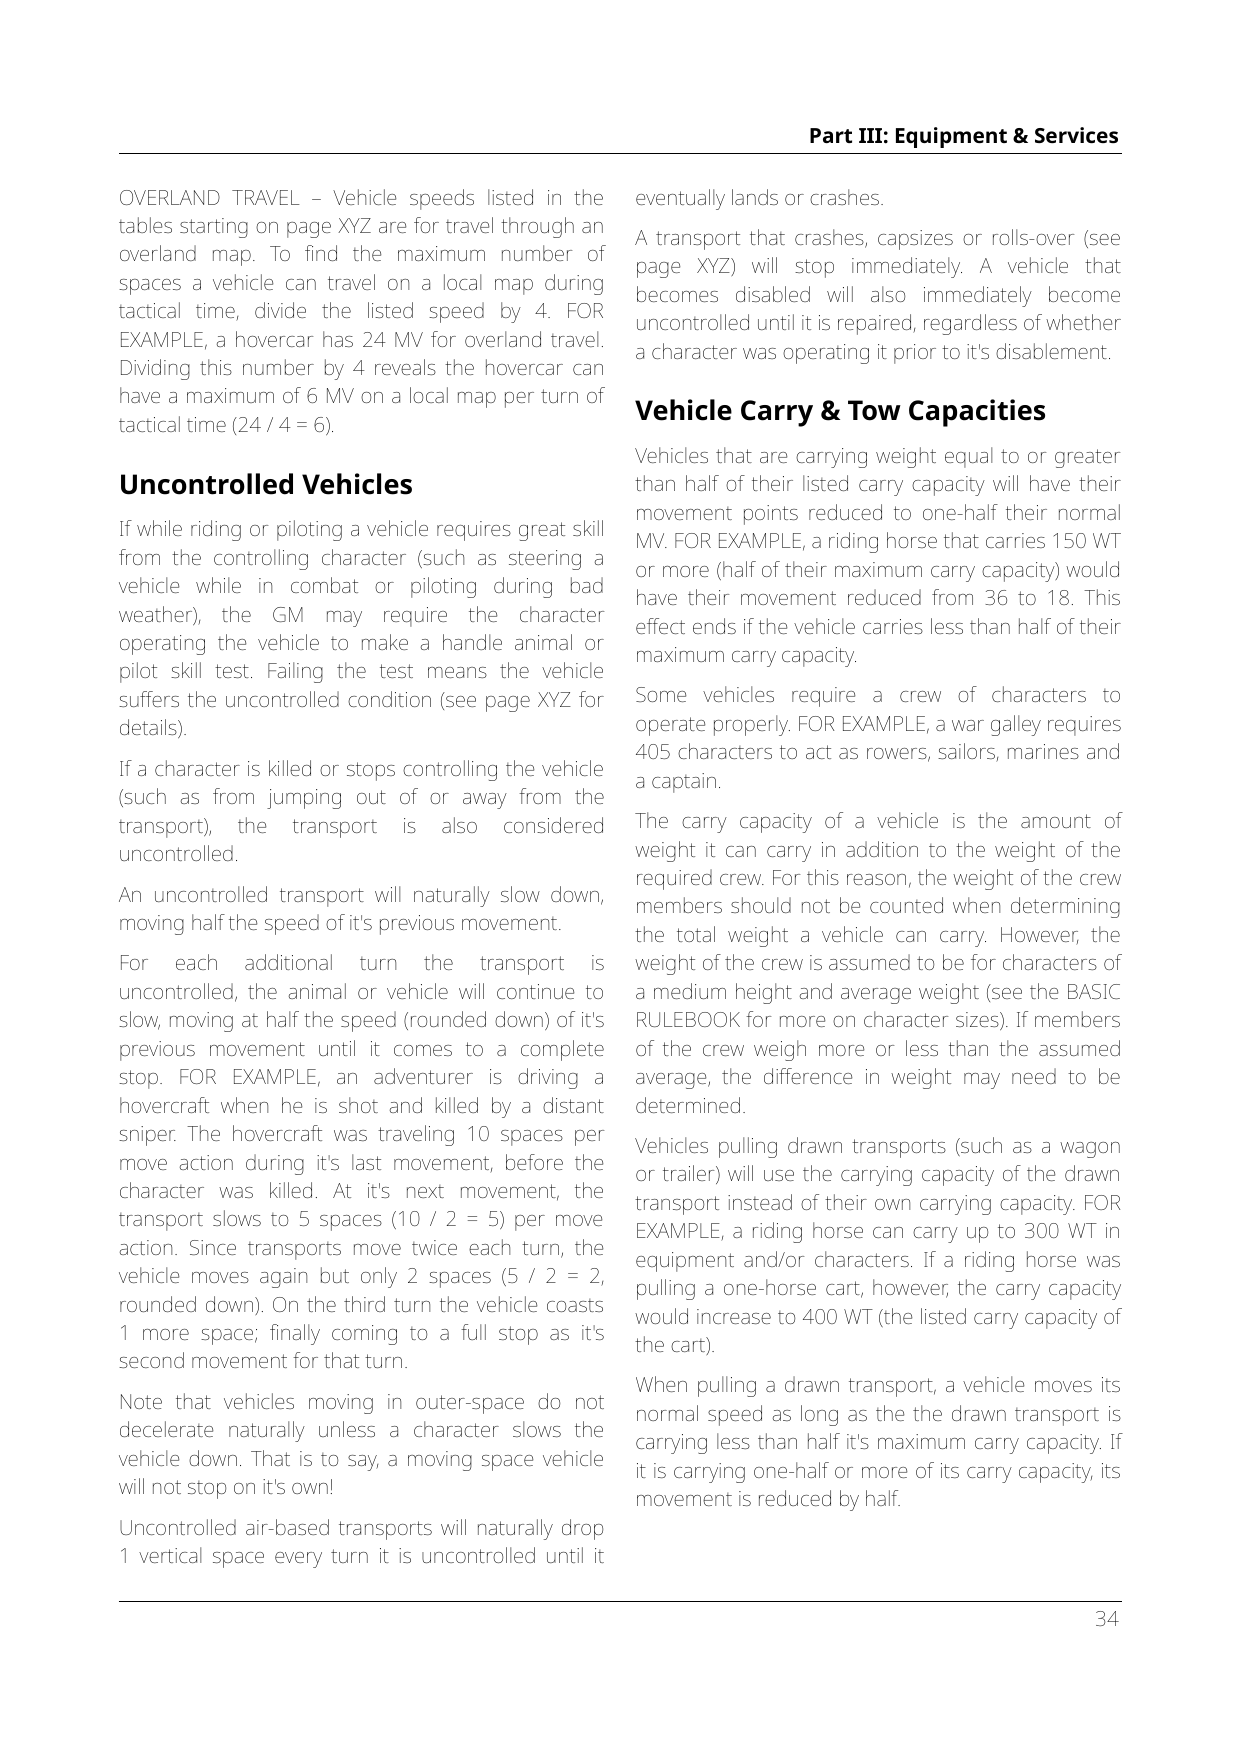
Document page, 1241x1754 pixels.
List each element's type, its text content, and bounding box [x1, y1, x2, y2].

text Vehicles pulling drawn transports (such as a wagon or trailer) will use the carrying capacity of the drawn transport instead of their own carrying capacity. FOR EXAMPLE, a riding horse can carry up to 300 WT in equipment and/or characters. If a riding horse was pulling a one-horse cart, however, the carry capacity would increase to 400 WT (the listed carry capacity of the cart). [635, 1131, 1122, 1359]
text Vehicles that are carrying weight equal to or greater than half of their listed carry capacity will have their movement points reduced to one-half their normal MV. FOR EXAMPLE, a riding horse that carries 150 WT or more (half of their maximum carry capacity) would have their movement reduced from 36 to 18. This effect ends if the vehicle carries less than half of their maximum carry capacity. [635, 441, 1122, 669]
text Note that vehicles moving in outer-space do not decelerate naturally unless a character slows the vehicle down. That is to say, a moving space vehicle will not stop on it's own! [118, 1387, 605, 1501]
subtitle Uncontrolled Vehicles [118, 465, 605, 502]
text eventually lands or crashes. [635, 183, 1122, 211]
text If a character is killed or stops controlling the vehicle (such as from jumping out of or away from the transport), the transport is also considered uncontrolled. [118, 754, 605, 868]
text The carry capacity of a vehicle is the amount of weight it can carry in addition to the weight of the required crew. For this reason, the weight of the crew members should not be counted when determining the total weight a vehicle can carry. However, the weight of the crew is assumed to be for characters of a medium height and average weight (see the BASIC RULEBOOK for more on character sizes). If members of the crew weigh more or less than the assumed average, the difference in weight may need to be determined. [635, 806, 1122, 1119]
text An uncontrolled transport will naturally slow down, moving half the speed of it's previous movement. [118, 880, 605, 937]
text When pulling a drawn transport, a vehicle moves its normal speed as long as the the drawn transport is carrying less than half it's maximum carry capacity. If it is carrying one-half or more of its carry capacity, its movement is reduced by half. [635, 1371, 1122, 1513]
text OVERLAND TRAVEL – Vehicle speeds listed in the tables starting on page XYZ are for travel through an overland map. To find the maximum number of spaces a vehicle can travel on a local map during tactical time, divide the listed speed by 4. FOR EXAMPLE, a hovercar has 24 MV for overland travel. Dividing this number by 4 reveals the hovercar can have a maximum of 6 MV on a local map per turn of tactical time (24 / 4 = 6). [118, 183, 605, 438]
text A transport that crashes, capsizes or rolls-over (see page XYZ) will stop immediately. A vehicle that becomes disabled will also immediately become uncontrolled until it is repaired, regardless of whether a character was operating it prior to it's disablement. [635, 223, 1122, 365]
text For each additional turn the transport is uncontrolled, the animal or vehicle will continue to slow, moving at half the speed (rounded down) of it's previous movement until it comes to a complete stop. FOR EXAMPLE, an adventurer is driving a hovercraft when he is shot and killed by a distant sniper. The hovercraft was traveling 10 spaces per move action during it's last movement, before the character was killed. At it's next movement, the transport slows to 5 spaces (10 / 2 = 5) per move action. Since transports move twice each turn, the vehicle moves again but only 2 spaces (5 / 2 = 2, rounded down). On the third turn the vehicle coasts 1 more space; finally coming to a full stop as it's second movement for that turn. [118, 948, 605, 1375]
text If while riding or piloting a vehicle requires great skill from the controlling character (such as steering a vehicle while in combat or piloting during bad weather), the GM may require the character operating the vehicle to make a handle animal or pilot skill test. Failing the test means the vehicle suffers the uncontrolled condition (see page XYZ for details). [118, 514, 605, 742]
text Uncontrolled air-based transports will naturally drop 1 vertical space every turn it is uncontrolled until it [118, 1513, 605, 1570]
subtitle Vehicle Carry & Tow Capacities [635, 392, 1122, 429]
text Some vehicles require a crew of characters to operate properly. FOR EXAMPLE, a war galley requires 405 characters to act as rowers, sailors, marines and a captain. [635, 681, 1122, 794]
